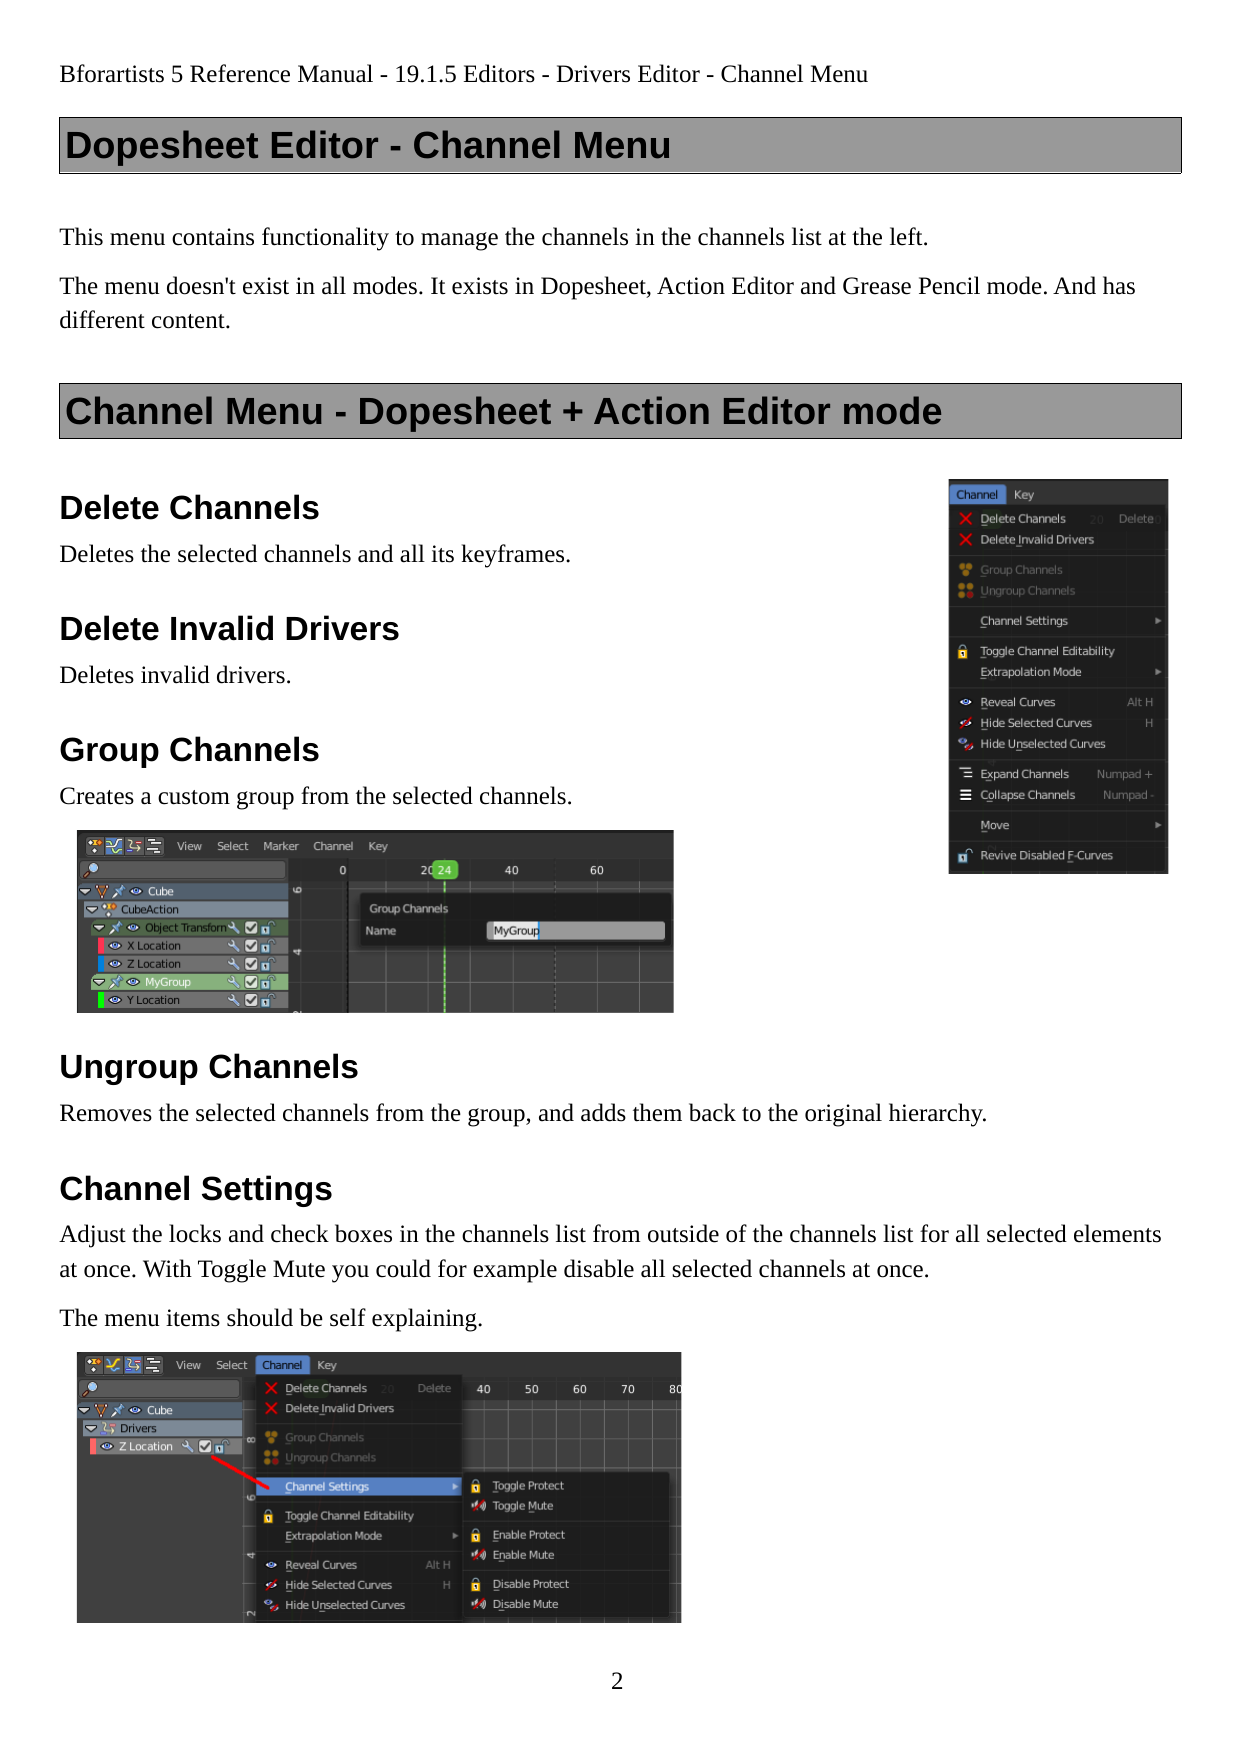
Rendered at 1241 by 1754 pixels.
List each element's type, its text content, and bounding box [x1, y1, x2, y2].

picture [948, 479, 1169, 874]
table_header Channel Menu - Dopesheet + Action Editor mode [60, 384, 1181, 438]
subtitle Group Channels [59, 730, 948, 769]
text The menu doesn't exist in all modes. It exists in Dopesheet, Action Editor and Grease Pencil mode. And has different content. [59, 271, 1181, 334]
subtitle Delete Invalid Drivers [59, 609, 948, 648]
picture [76, 1352, 682, 1623]
picture [76, 830, 674, 1013]
text The menu items should be self explaining. [59, 1303, 1181, 1332]
subtitle Ungroup Channels [59, 1047, 1181, 1086]
subtitle [1169, 609, 1181, 648]
text This menu contains functionality to manage the channels in the channels list at the left. [59, 222, 1181, 250]
table_header Dopesheet Editor - Channel Menu [60, 118, 1181, 172]
text Adjust the locks and check boxes in the channels list from outside of the channels list for all selected elements at once. With Toggle Mute you could for example disable all selected channels at once. [59, 1219, 1181, 1283]
subtitle [1169, 730, 1181, 769]
subtitle Delete Channels [59, 488, 948, 527]
text Deletes invalid drivers. [59, 660, 948, 689]
text Deletes the selected channels and all its keyframes. [59, 539, 948, 568]
text Removes the selected channels from the group, and adds them back to the original hierarchy. [59, 1098, 1181, 1127]
text Creates a custom group from the selected channels. [59, 781, 948, 810]
subtitle Channel Settings [59, 1168, 1181, 1207]
subtitle [1169, 488, 1181, 527]
